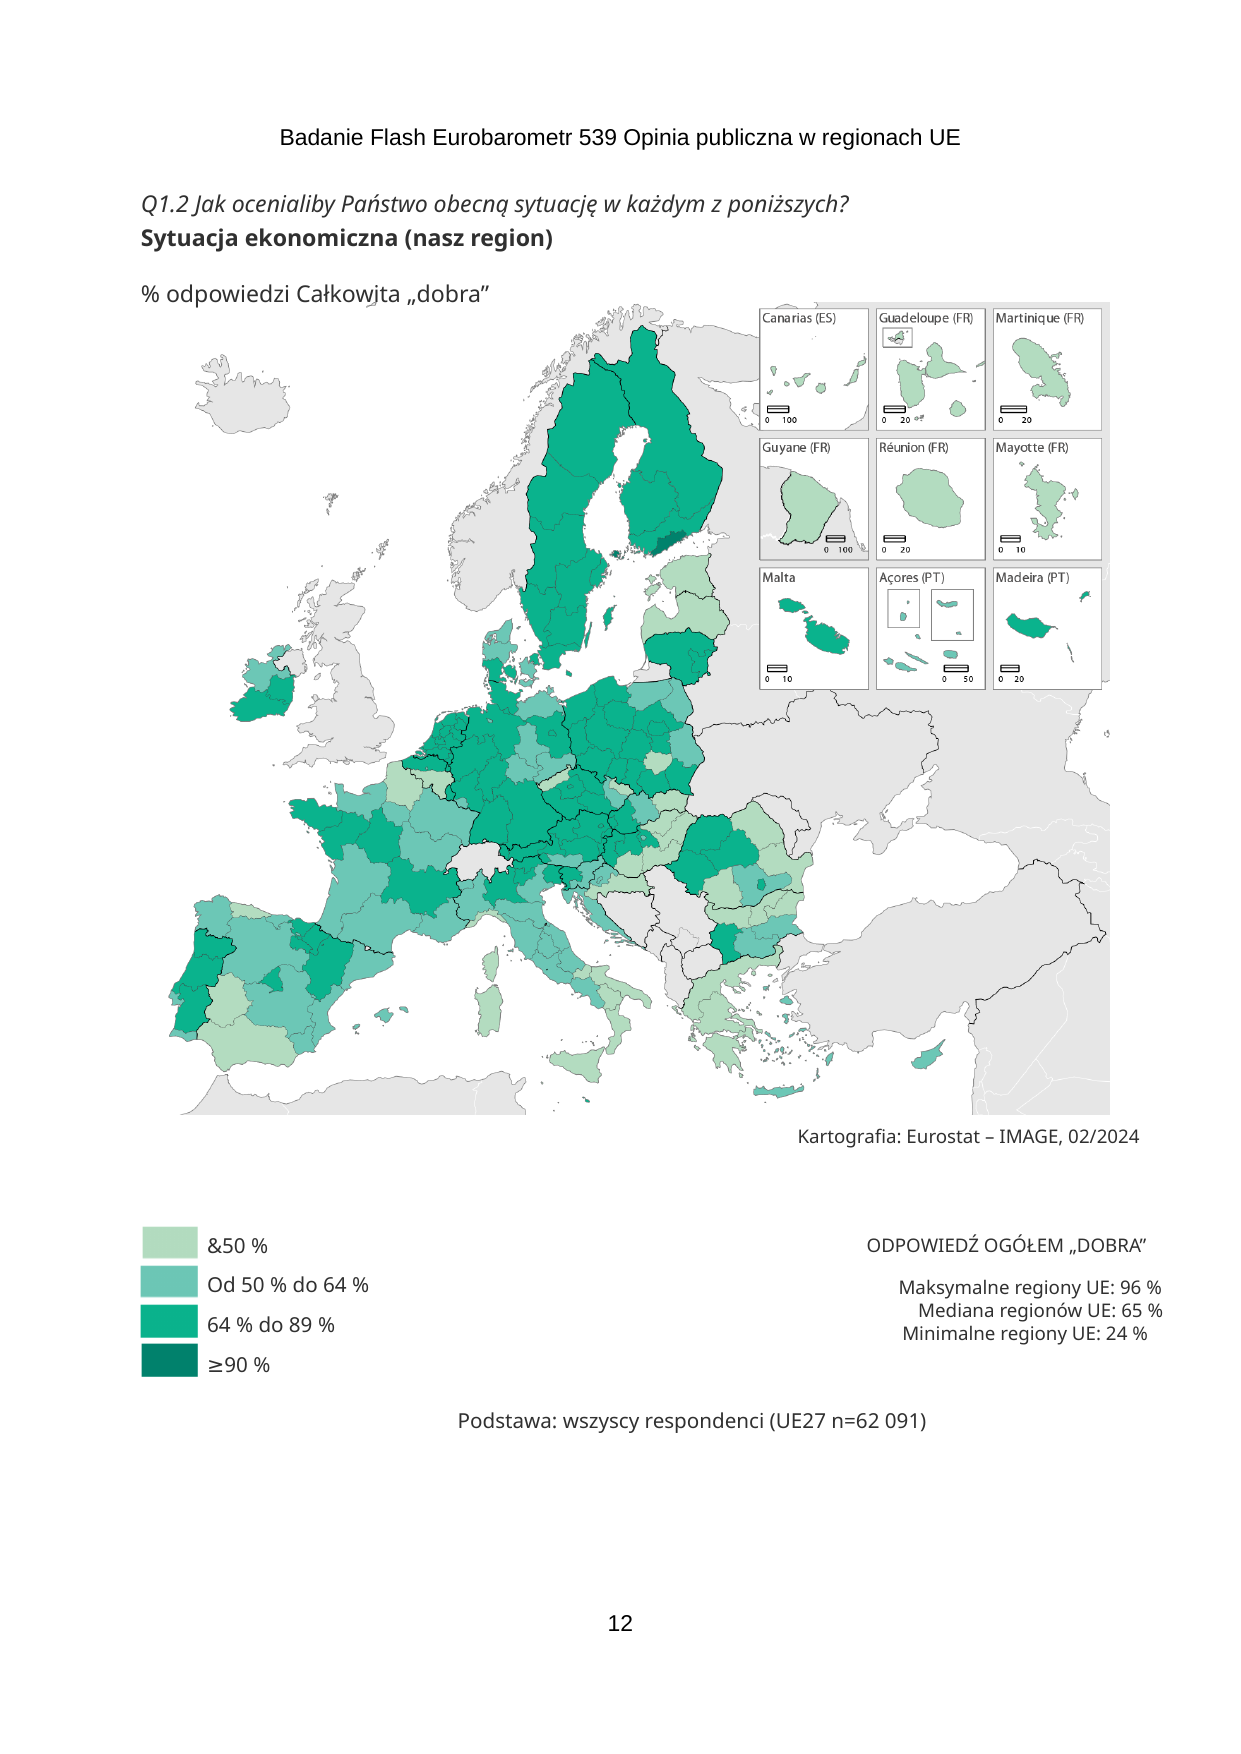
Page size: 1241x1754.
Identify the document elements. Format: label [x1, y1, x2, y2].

picture [141, 1266, 197, 1298]
picture [142, 1344, 197, 1376]
picture [140, 300, 1110, 1115]
picture [141, 1305, 197, 1337]
picture [143, 1227, 197, 1259]
